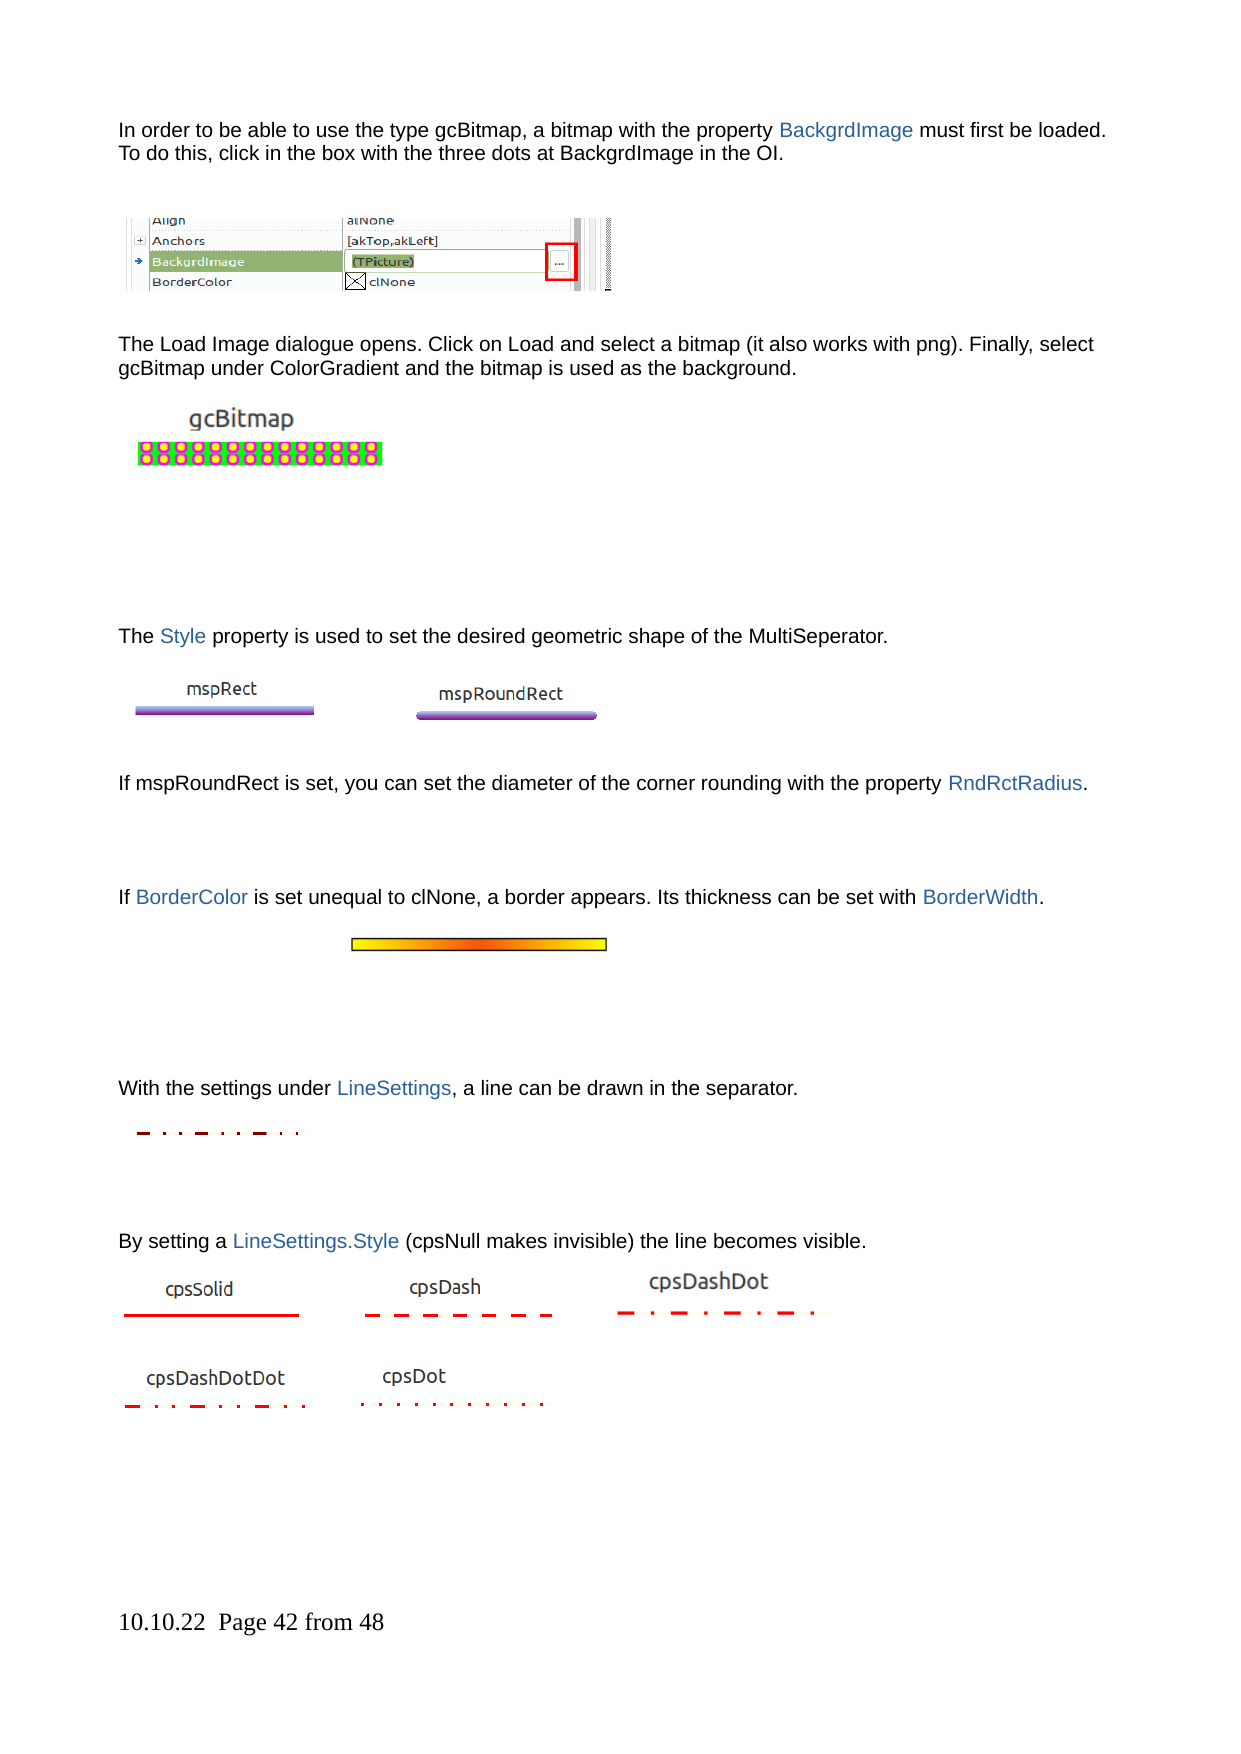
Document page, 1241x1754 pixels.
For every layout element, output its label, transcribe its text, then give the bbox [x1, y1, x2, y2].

picture [402, 679, 607, 733]
picture [601, 1269, 834, 1326]
picture [122, 400, 391, 479]
text The Style property is used to set the desired geometric shape of the MultiSeperator. [118, 624, 1122, 648]
text If BorderColor is set unequal to clNone, a border appears. Its thickness can be set with BorderWidth. [118, 886, 1122, 909]
picture [345, 1271, 563, 1327]
picture [110, 1362, 314, 1417]
picture [125, 1121, 311, 1144]
picture [121, 218, 612, 291]
picture [340, 925, 621, 963]
picture [343, 1361, 554, 1413]
text If mspRoundRect is set, you can set the diameter of the corner rounding with the property RndRctRadius. [118, 771, 1122, 795]
text In order to be able to use the type gcBitmap, a bitmap with the property BackgrdImage must first be loaded. To do this, click in the box with the three dots at BackgrdImage in the OI. [118, 118, 1122, 165]
text With the settings under LineSettings, a line can be drawn in the separator. [118, 1077, 1122, 1101]
text By setting a LineSettings.Style (cpsNull makes invisible) the line becomes visible. [118, 1230, 1122, 1253]
picture [119, 670, 329, 734]
picture [111, 1271, 308, 1326]
text The Load Image dialogue opens. Click on Load and select a bitmap (it also works with png). Finally, select gcBitmap under ColorGradient and the bitmap is used as the background. [118, 333, 1122, 380]
